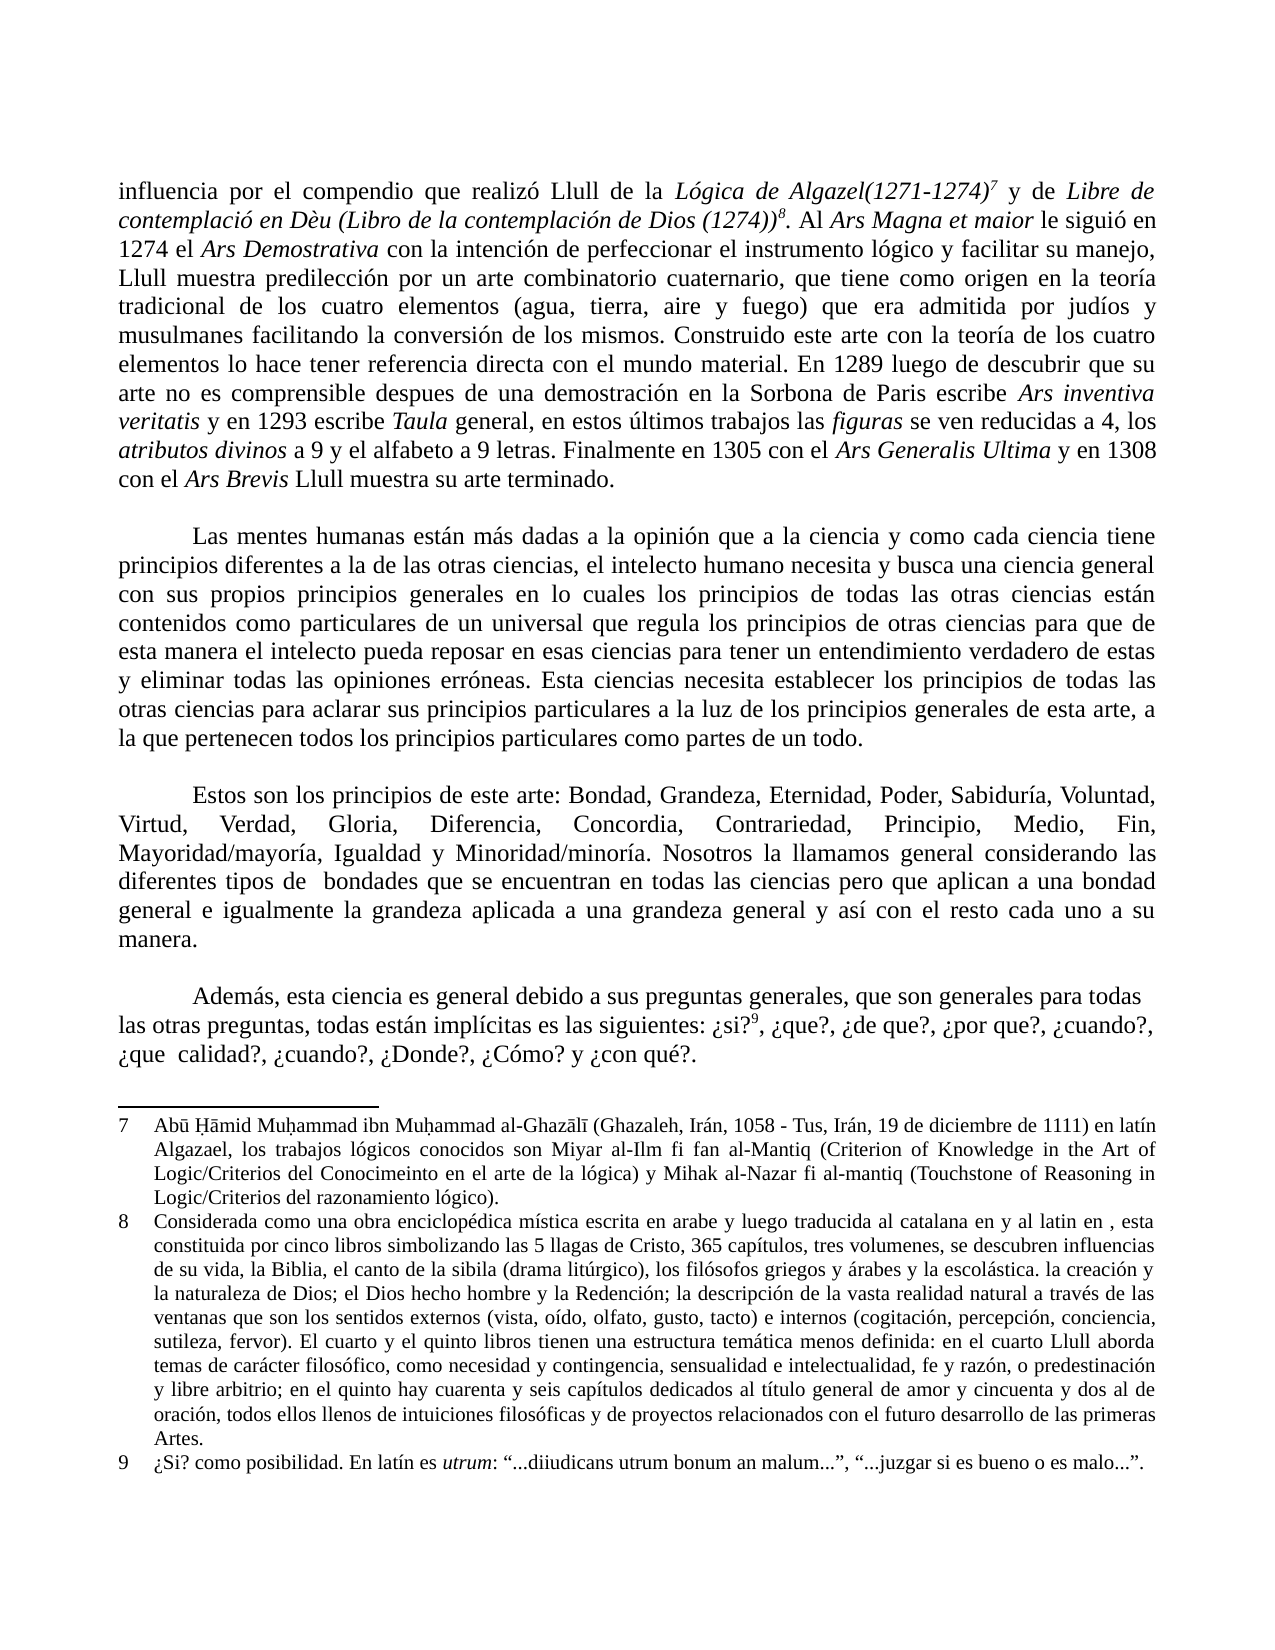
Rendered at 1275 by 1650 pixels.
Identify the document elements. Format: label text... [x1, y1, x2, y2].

text ¿Si? como posibilidad. En latín es utrum: “...diiudicans utrum bonum an malum...”, “...juzgar si es bueno o es malo...”. [118, 1449, 1157, 1474]
text Las mentes humanas están más dadas a la opinión que a la ciencia y como cada ciencia tiene principios diferentes a la de las otras ciencias, el intelecto humano necesita y busca una ciencia general con sus propios principios generales en lo cuales los principios de todas las otras ciencias están contenidos como particulares de un universal que regula los principios de otras ciencias para que de esta manera el intelecto pueda reposar en esas ciencias para tener un entendimiento verdadero de estas y eliminar todas las opiniones erróneas. Esta ciencias necesita establecer los principios de todas las otras ciencias para aclarar sus principios particulares a la luz de los principios generales de esta arte, a la que pertenecen todos los principios particulares como partes de un todo. [118, 521, 1157, 751]
text influencia por el compendio que realizó Llull de la Lógica de Algazel(1271-1274) y de Libre de contemplació en Dèu (Libro de la contemplación de Dios (1274)). Al Ars Magna et maior le siguió en 1274 el Ars Demostrativa con la intención de perfeccionar el instrumento lógico y facilitar su manejo, Llull muestra predilección por un arte combinatorio cuaternario, que tiene como origen en la teoría tradicional de los cuatro elementos (agua, tierra, aire y fuego) que era admitida por judíos y musulmanes facilitando la conversión de los mismos. Construido este arte con la teoría de los cuatro elementos lo hace tener referencia directa con el mundo material. En 1289 luego de descubrir que su arte no es comprensible despues de una demostración en la Sorbona de Paris escribe Ars inventiva veritatis y en 1293 escribe Taula general, en estos últimos trabajos las figuras se ven reducidas a 4, los atributos divinos a 9 y el alfabeto a 9 letras. Finalmente en 1305 con el Ars Generalis Ultima y en 1308 con el Ars Brevis Llull muestra su arte terminado. [118, 176, 1157, 493]
text Abū Ḥāmid Muḥammad ibn Muḥammad al-Ghazālī (Ghazaleh, Irán, 1058 - Tus, Irán, 19 de diciembre de 1111) en latín Algazael, los trabajos lógicos conocidos son Miyar al-Ilm fi fan al-Mantiq (Criterion of Knowledge in the Art of Logic/Criterios del Conocimeinto en el arte de la lógica) y Mihak al-Nazar fi al-mantiq (Touchstone of Reasoning in Logic/Criterios del razonamiento lógico). [118, 1113, 1157, 1209]
text Considerada como una obra enciclopédica mística escrita en arabe y luego traducida al catalana en y al latin en , esta constituida por cinco libros simbolizando las 5 llagas de Cristo, 365 capítulos, tres volumenes, se descubren influencias de su vida, la Biblia, el canto de la sibila (drama litúrgico), los filósofos griegos y árabes y la escolástica. la creación y la naturaleza de Dios; el Dios hecho hombre y la Redención; la descripción de la vasta realidad natural a través de las ventanas que son los sentidos externos (vista, oído, olfato, gusto, tacto) e internos (cogitación, percepción, conciencia, sutileza, fervor). El cuarto y el quinto libros tienen una estructura temática menos definida: en el cuarto Llull aborda temas de carácter filosófico, como necesidad y contingencia, sensualidad e intelectualidad, fe y razón, o predestinación y libre arbitrio; en el quinto hay cuarenta y seis capítulos dedicados al título general de amor y cincuenta y dos al de oración, todos ellos llenos de intuiciones filosóficas y de proyectos relacionados con el futuro desarrollo de las primeras Artes. [118, 1209, 1157, 1449]
text Además, esta ciencia es general debido a sus preguntas generales, que son generales para todas las otras preguntas, todas están implícitas es las siguientes: ¿si?, ¿que?, ¿de que?, ¿por que?, ¿cuando?, ¿que calidad?, ¿cuando?, ¿Donde?, ¿Cómo? y ¿con qué?. [118, 981, 1157, 1068]
text Estos son los principios de este arte: Bondad, Grandeza, Eternidad, Poder, Sabiduría, Voluntad, Virtud, Verdad, Gloria, Diferencia, Concordia, Contrariedad, Principio, Medio, Fin, Mayoridad/mayoría, Igualdad y Minoridad/minoría. Nosotros la llamamos general considerando las diferentes tipos de bondades que se encuentran en todas las ciencias pero que aplican a una bondad general e igualmente la grandeza aplicada a una grandeza general y así con el resto cada uno a su manera. [118, 780, 1157, 953]
